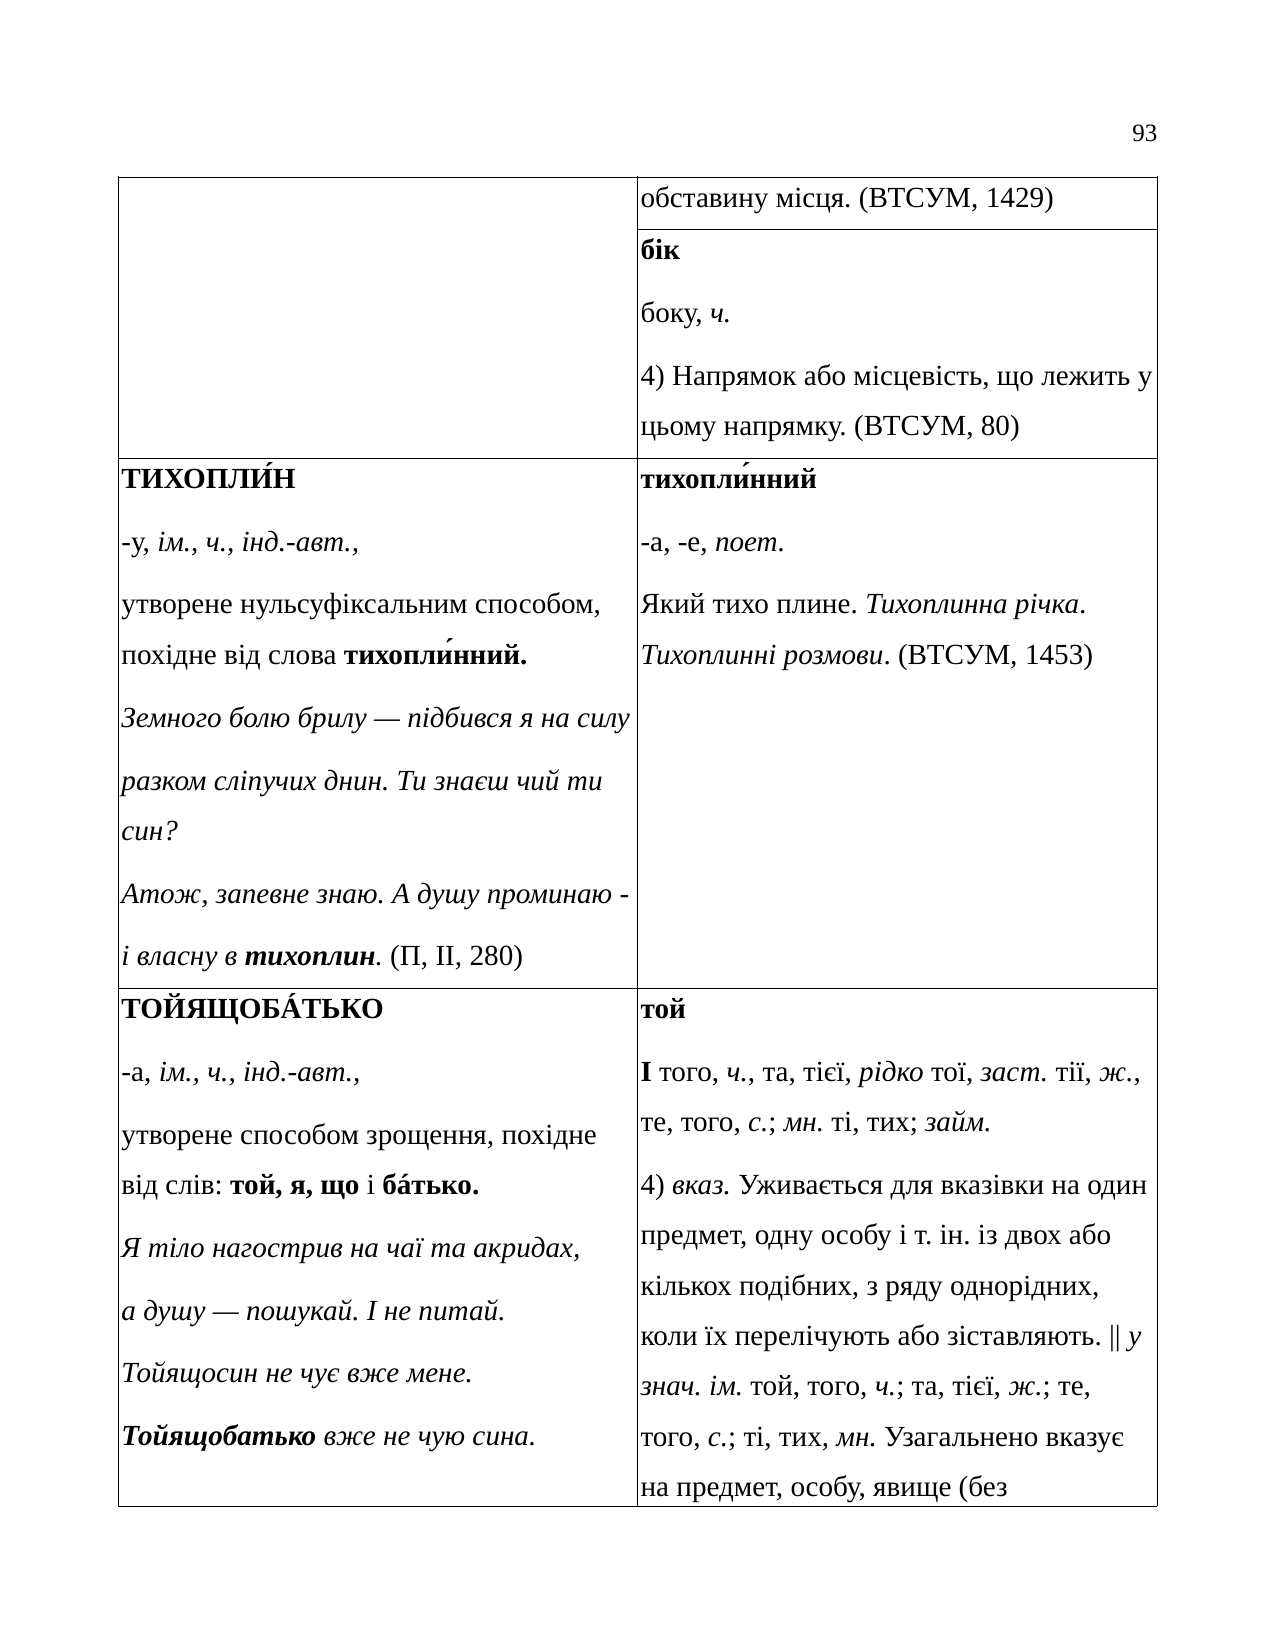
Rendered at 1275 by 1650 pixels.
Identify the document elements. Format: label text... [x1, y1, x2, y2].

table_cell обставину місця. (ВТСУМ, 1429) [638, 178, 1157, 229]
table_cell бік боку, ч. 4) Напрямок або місцевість, що лежить у цьому напрямку. (ВТСУМ, 80) [638, 230, 1157, 457]
table_cell [119, 178, 637, 457]
table_cell той I того, ч., та, тієї, рідко тої, заст. тії, ж., те, того, с.; мн. ті, тих; займ. 4) вказ. Уживається для вказівки на один предмет, одну особу і т. ін. із двох або кількох подібних, з ряду однорідних, коли їх перелічують або зіставляють. || у знач. ім. той, того, ч.; та, тієї, ж.; те, того, с.; ті, тих, мн. Узагальнено вказує на предмет, особу, явище (без [638, 989, 1157, 1506]
table_cell тихопли́нний -а, -е, поет. Який тихо плине. Тихоплинна річка. Тихоплинні розмови. (ВТСУМ, 1453) [638, 459, 1157, 988]
table_cell ТОЙЯЩОБÁТЬКО -а, ім., ч., інд.-авт., утворене способом зрощення, похідне від слів: той, я, що і бáтько. Я тіло нагострив на чаї та акридах, а душу — пошукай. І не питай. Тойящосин не чує вже мене. Тойящобатько вже не чую сина. [119, 989, 637, 1506]
table_cell ТИХОПЛИ́Н -у, ім., ч., інд.-авт., утворене нульсуфіксальним способом, похідне від слова тихопли́нний. Земного болю брилу — підбився я на силу разком сліпучих днин. Ти знаєш чий ти син? Атож, запевне знаю. А душу проминаю - і власну в тихоплин. (П, ІІ, 280) [119, 459, 637, 988]
